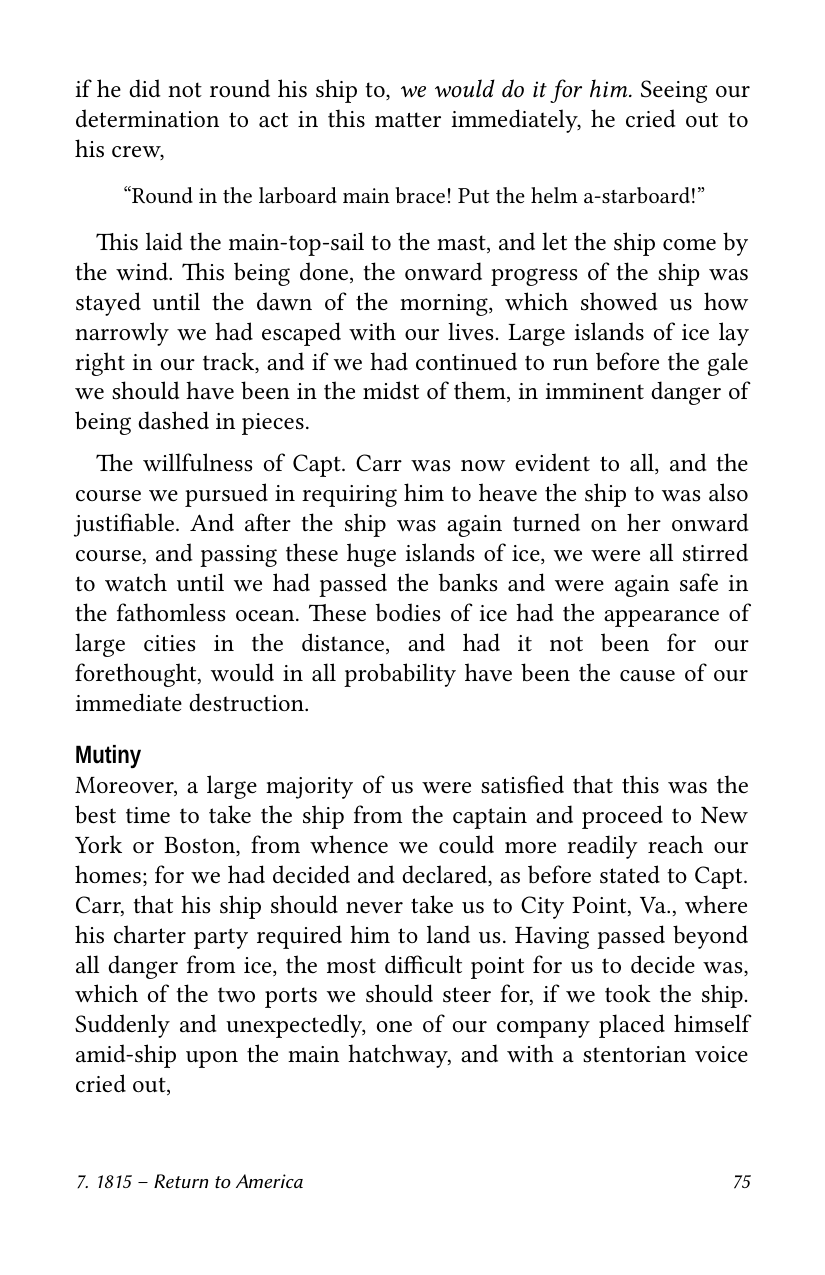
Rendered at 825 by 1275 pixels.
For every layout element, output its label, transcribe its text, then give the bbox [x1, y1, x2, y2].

text Moreover, a large majority of us were satisfied that this was the best time to take the ship from the captain and proceed to New York or Boston, from whence we could more readily reach our homes; for we had decided and declared, as before stated to Capt. Carr, that his ship should never take us to City Point, Va., where his charter party required him to land us. Having passed beyond all danger from ice, the most difficult point for us to decide was, which of the two ports we should steer for, if we took the ship. Suddenly and unexpectedly, one of our company placed himself amid-ship upon the main hatchway, and with a stentorian voice cried out, [75, 771, 750, 1099]
text This laid the main-top-sail to the mast, and let the ship come by the wind. This being done, the onward progress of the ship was stayed until the dawn of the morning, which showed us how narrowly we had escaped with our lives. Large islands of ice lay right in our track, and if we had continued to run before the gale we should have been in the midst of them, in imminent danger of being dashed in pieces. [75, 228, 750, 436]
text if he did not round his ship to, we would do it for him. Seeing our determination to act in this matter immediately, he cried out to his crew, [75, 75, 750, 163]
subtitle Mutiny [75, 739, 750, 768]
text The willfulness of Capt. Carr was now evident to all, and the course we pursued in requiring him to heave the ship to was also justifiable. And after the ship was again turned on her onward course, and passing these huge islands of ice, we were all stirred to watch until we had passed the banks and were again safe in the fathomless ocean. These bodies of ice had the appearance of large cities in the distance, and had it not been for our forethought, would in all probability have been the cause of our immediate destruction. [75, 449, 750, 717]
text “Round in the larboard main brace! Put the helm a-starboard!” [105, 183, 720, 209]
